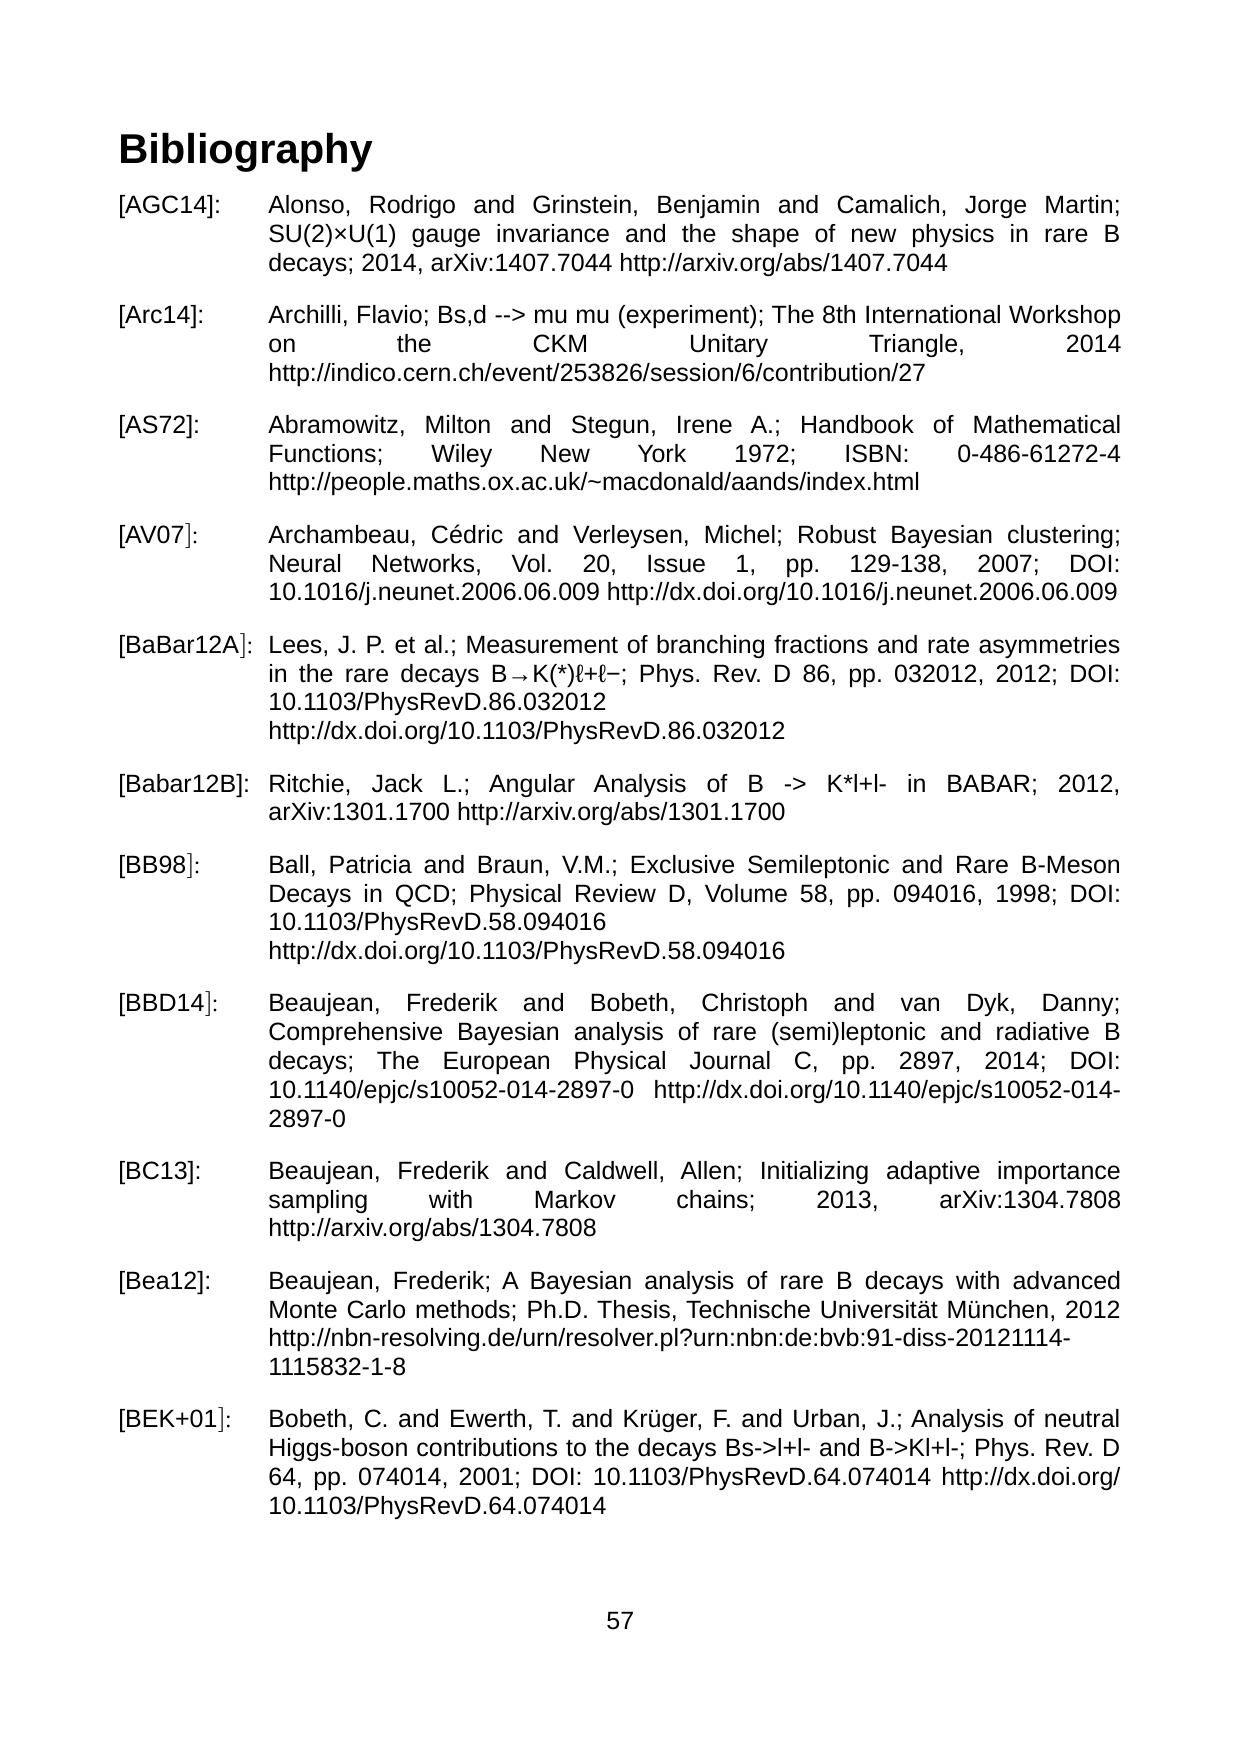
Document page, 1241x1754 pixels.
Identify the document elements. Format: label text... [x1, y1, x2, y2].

text [BBD14]: Beaujean, Frederik and Bobeth, Christoph and van Dyk, Danny; Comprehensive Bayesian analysis of rare (semi)leptonic and radiative B decays; The European Physical Journal C, pp. 2897, 2014; DOI: 10.1140/epjc/s10052-014-2897-0 http://dx.doi.org/10.1140/epjc/s10052-014-2897-0 [118, 988, 1122, 1132]
text [AV07]: Archambeau, Cédric and Verleysen, Michel; Robust Bayesian clustering; Neural Networks, Vol. 20, Issue 1, pp. 129-138, 2007; DOI: 10.1016/j.neunet.2006.06.009 http://dx.doi.org/10.1016/j.neunet.2006.06.009 [118, 520, 1122, 606]
text [Babar12B]: Ritchie, Jack L.; Angular Analysis of B -> K*l+l- in BABAR; 2012, arXiv:1301.1700 http://arxiv.org/abs/1301.1700 [118, 768, 1122, 826]
text [Bea12]: Beaujean, Frederik; A Bayesian analysis of rare B decays with advanced Monte Carlo methods; Ph.D. Thesis, Technische Universität München, 2012 http://nbn-resolving.de/urn/resolver.pl?urn:nbn:de:bvb:91-diss-20121114-1115832-1-8 [118, 1266, 1122, 1381]
text [BaBar12A]: Lees, J. P. et al.; Measurement of branching fractions and rate asymmetries in the rare decays B→K(*)ℓ+ℓ−; Phys. Rev. D 86, pp. 032012, 2012; DOI: 10.1103/PhysRevD.86.032012 http://dx.doi.org/10.1103/PhysRevD.86.032012 [118, 630, 1122, 745]
text [BC13]: Beaujean, Frederik and Caldwell, Allen; Initializing adaptive importance sampling with Markov chains; 2013, arXiv:1304.7808 http://arxiv.org/abs/1304.7808 [118, 1156, 1122, 1242]
text [BEK+01]: Bobeth, C. and Ewerth, T. and Krüger, F. and Urban, J.; Analysis of neutral Higgs-boson contributions to the decays Bs->l+l- and B->Kl+l-; Phys. Rev. D 64, pp. 074014, 2001; DOI: 10.1103/PhysRevD.64.074014 http://dx.doi.org/ 10.1103/PhysRevD.64.074014 [118, 1404, 1122, 1519]
text [BB98]: Ball, Patricia and Braun, V.M.; Exclusive Semileptonic and Rare B-Meson Decays in QCD; Physical Review D, Volume 58, pp. 094016, 1998; DOI: 10.1103/PhysRevD.58.094016 http://dx.doi.org/10.1103/PhysRevD.58.094016 [118, 850, 1122, 965]
text [Arc14]: Archilli, Flavio; Bs,d --> mu mu (experiment); The 8th International Workshop on the CKM Unitary Triangle, 2014 http://indico.cern.ch/event/253826/session/6/contribution/27 [118, 300, 1122, 386]
text Bibliography [118, 124, 1122, 172]
text [AGC14]: Alonso, Rodrigo and Grinstein, Benjamin and Camalich, Jorge Martin; SU(2)×U(1) gauge invariance and the shape of new physics in rare B decays; 2014, arXiv:1407.7044 http://arxiv.org/abs/1407.7044 [118, 190, 1122, 276]
text [AS72]: Abramowitz, Milton and Stegun, Irene A.; Handbook of Mathematical Functions; Wiley New York 1972; ISBN: 0-486-61272-4 http://people.maths.ox.ac.uk/~macdonald/aands/index.html [118, 410, 1122, 496]
